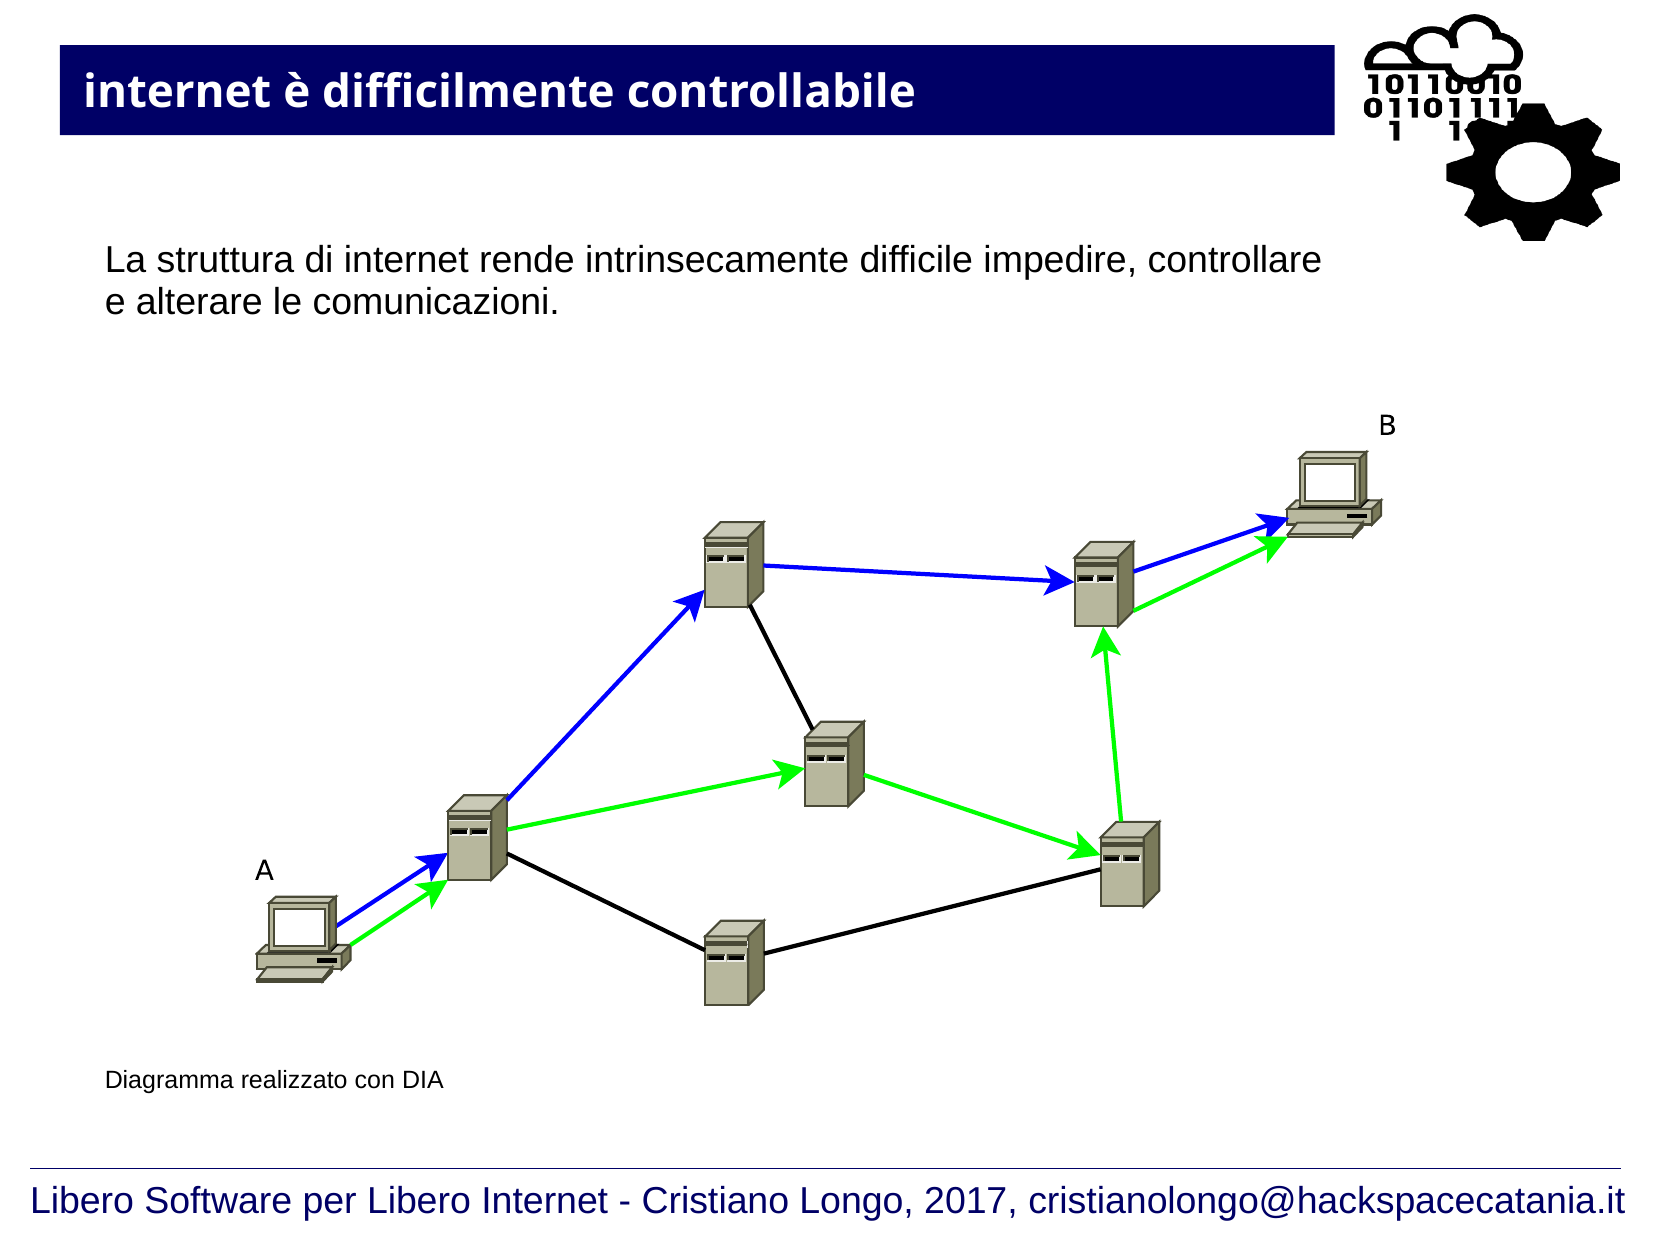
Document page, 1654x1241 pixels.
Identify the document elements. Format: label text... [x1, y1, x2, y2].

text_box La struttura di internet rende intrinsecamente difficile impedire, controllare e alterare le comunicazioni. [90, 231, 1338, 331]
picture [255, 409, 1396, 1006]
list internet è difficilmente controllabile [59, 45, 1335, 136]
text_box Diagramma realizzato con DIA [90, 1058, 1653, 1126]
text_box Libero Software per Libero Internet - Cristiano Longo, 2017, cristianolongo@hackspacecatania.it [15, 1168, 1653, 1241]
picture [1364, 14, 1620, 241]
